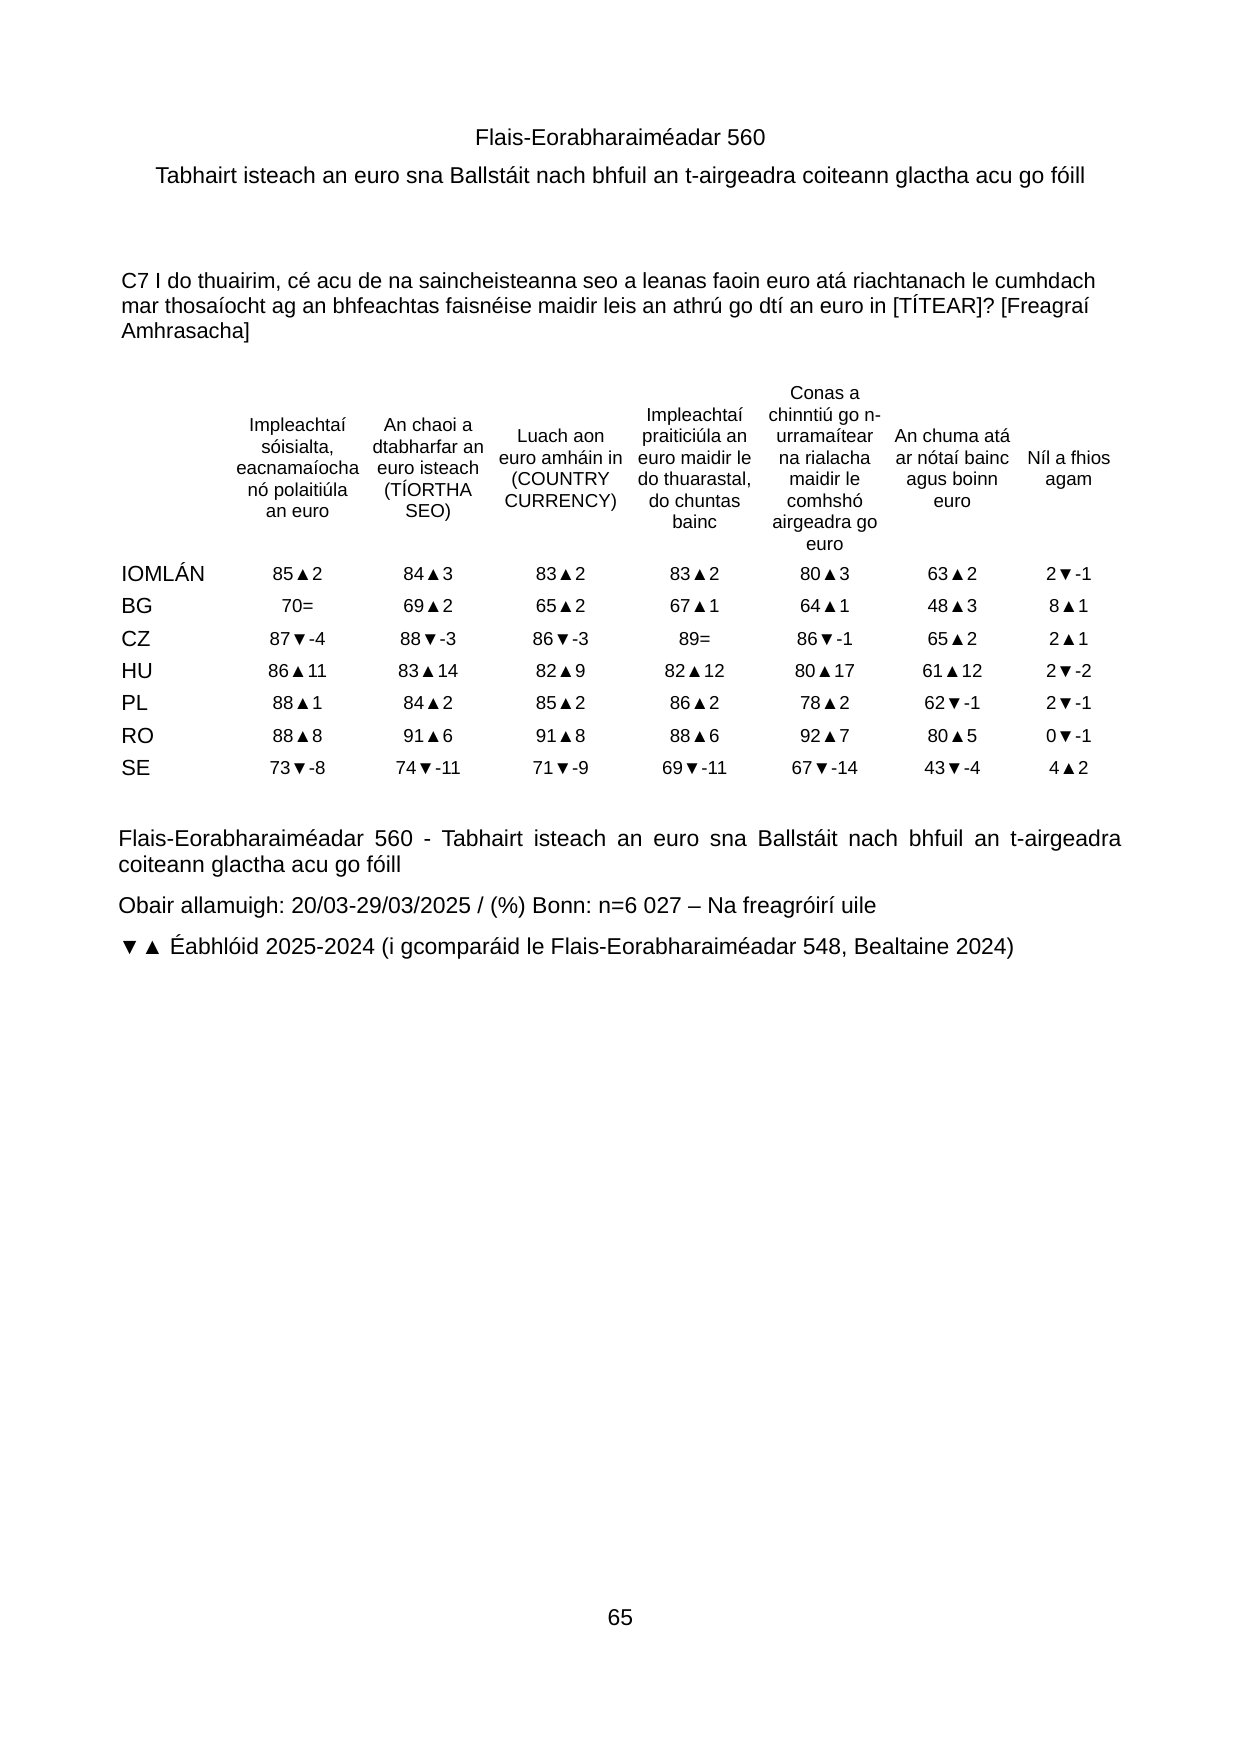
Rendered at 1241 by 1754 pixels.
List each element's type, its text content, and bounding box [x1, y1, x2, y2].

table_cell 80▲17 [760, 654, 889, 687]
table_cell 80▲5 [889, 719, 1015, 752]
table_cell 2▲1 [1015, 622, 1122, 654]
table_cell [118, 346, 231, 379]
table_cell 88▲6 [629, 719, 760, 752]
table_cell 91▲6 [363, 719, 493, 752]
table_cell RO [118, 719, 231, 752]
table_cell [363, 346, 493, 379]
table_cell 2▼-1 [1015, 557, 1122, 589]
table_cell [1015, 346, 1122, 379]
table_cell 85▲2 [231, 557, 363, 589]
table_cell 87▼-4 [231, 622, 363, 654]
table_cell 69▼-11 [629, 752, 760, 784]
table_cell CZ [118, 622, 231, 654]
table_cell 8▲1 [1015, 590, 1122, 622]
table_cell An chaoi a dtabharfar an euro isteach (TÍORTHA SEO) [363, 379, 493, 557]
table_cell 67▲1 [629, 590, 760, 622]
table_cell Conas a chinntiú go n-urramaítear na rialacha maidir le comhshó airgeadra go euro [760, 379, 889, 557]
table_cell 84▲3 [363, 557, 493, 589]
table_cell 86▼-1 [760, 622, 889, 654]
table_cell 43▼-4 [889, 752, 1015, 784]
table_cell 86▲11 [231, 654, 363, 687]
table_cell 64▲1 [760, 590, 889, 622]
table_cell 61▲12 [889, 654, 1015, 687]
text ▼▲ Éabhlóid 2025-2024 (i gcomparáid le Flais-Eorabharaiméadar 548, Bealtaine 2024) [118, 933, 1122, 959]
table_cell 2▼-1 [1015, 687, 1122, 719]
table_cell [629, 346, 760, 379]
text Obair allamuigh: 20/03-29/03/2025 / (%) Bonn: n=6 027 – Na freagróirí uile [118, 892, 1122, 918]
table_cell Luach aon euro amháin in (COUNTRY CURRENCY) [493, 379, 628, 557]
table_header C7 I do thuairim, cé acu de na saincheisteanna seo a leanas faoin euro atá riachtanach le cumhdach mar thosaíocht ag an bhfeachtas faisnéise maidir leis an athrú go dtí an euro in [TÍTEAR]? [Freagraí Amhrasacha] [118, 265, 1122, 346]
table_cell [231, 346, 363, 379]
table_cell 63▲2 [889, 557, 1015, 589]
table_cell 83▲14 [363, 654, 493, 687]
table_cell 48▲3 [889, 590, 1015, 622]
table_cell 65▲2 [889, 622, 1015, 654]
table_cell 69▲2 [363, 590, 493, 622]
table_cell 2▼-2 [1015, 654, 1122, 687]
table_cell Impleachtaí sóisialta, eacnamaíocha nó polaitiúla an euro [231, 379, 363, 557]
table_cell 0▼-1 [1015, 719, 1122, 752]
table_cell 83▲2 [493, 557, 628, 589]
table_cell 92▲7 [760, 719, 889, 752]
table_cell Impleachtaí praiticiúla an euro maidir le do thuarastal, do chuntas bainc [629, 379, 760, 557]
table_cell HU [118, 654, 231, 687]
table_cell An chuma atá ar nótaí bainc agus boinn euro [889, 379, 1015, 557]
table_cell 86▼-3 [493, 622, 628, 654]
table_cell 82▲9 [493, 654, 628, 687]
table_cell IOMLÁN [118, 557, 231, 589]
table_cell 78▲2 [760, 687, 889, 719]
table_cell 62▼-1 [889, 687, 1015, 719]
table_cell Níl a fhios agam [1015, 379, 1122, 557]
table_cell 91▲8 [493, 719, 628, 752]
table_cell 88▼-3 [363, 622, 493, 654]
table_cell BG [118, 590, 231, 622]
table_cell 80▲3 [760, 557, 889, 589]
table_cell 74▼-11 [363, 752, 493, 784]
table_cell 83▲2 [629, 557, 760, 589]
table_cell 82▲12 [629, 654, 760, 687]
table_cell 86▲2 [629, 687, 760, 719]
table_cell 71▼-9 [493, 752, 628, 784]
table_cell 89= [629, 622, 760, 654]
table_cell SE [118, 752, 231, 784]
table_cell [889, 346, 1015, 379]
table_cell PL [118, 687, 231, 719]
table_cell [493, 346, 628, 379]
table_cell [118, 379, 231, 557]
table_cell 73▼-8 [231, 752, 363, 784]
table_cell 67▼-14 [760, 752, 889, 784]
text Flais-Eorabharaiméadar 560 - Tabhairt isteach an euro sna Ballstáit nach bhfuil an t-airgeadra coiteann glactha acu go fóill [118, 825, 1122, 878]
table_cell 85▲2 [493, 687, 628, 719]
table_cell 88▲8 [231, 719, 363, 752]
table_cell 84▲2 [363, 687, 493, 719]
table_cell [760, 346, 889, 379]
table_cell 4▲2 [1015, 752, 1122, 784]
table_cell 65▲2 [493, 590, 628, 622]
table_cell 88▲1 [231, 687, 363, 719]
table_cell 70= [231, 590, 363, 622]
